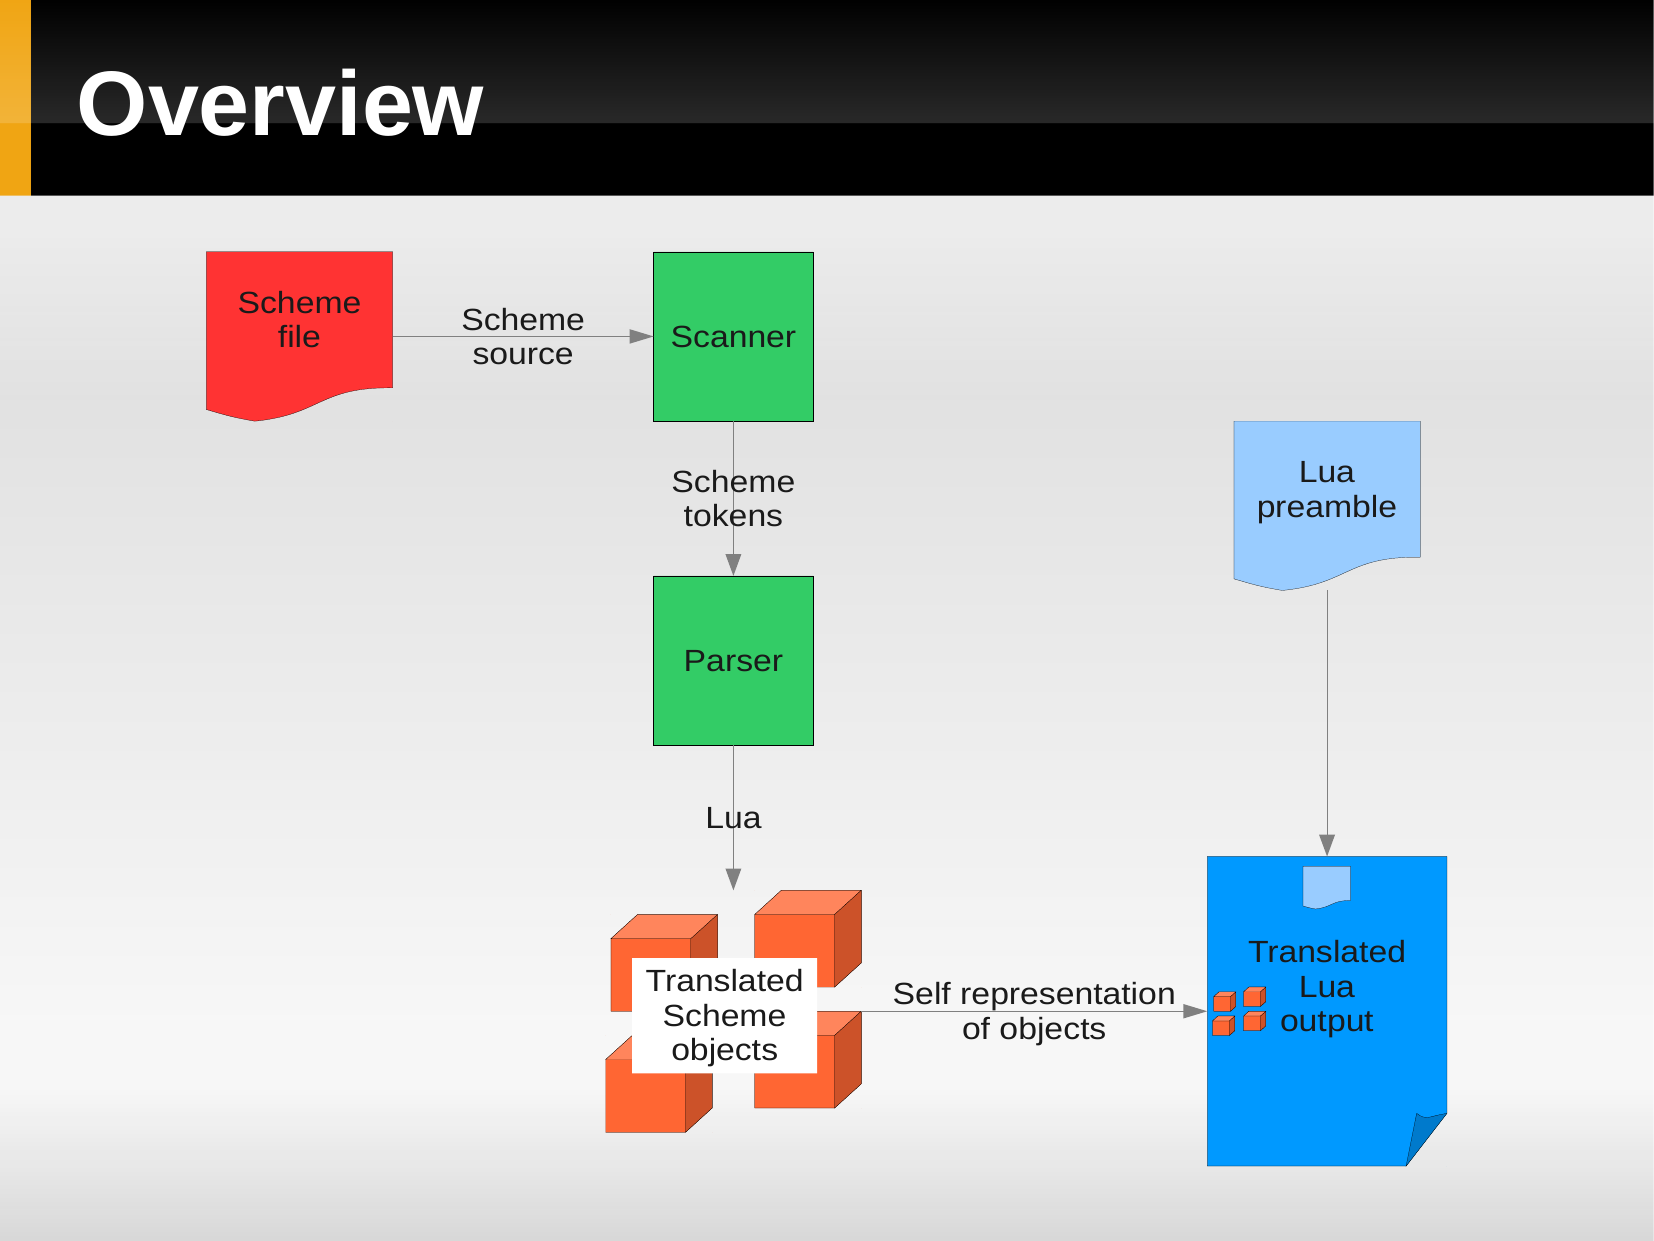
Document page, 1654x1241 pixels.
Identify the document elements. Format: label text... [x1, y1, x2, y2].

title Overview [76, 0, 1565, 208]
picture [0, 0, 1654, 1241]
chart [147, 236, 1506, 1182]
